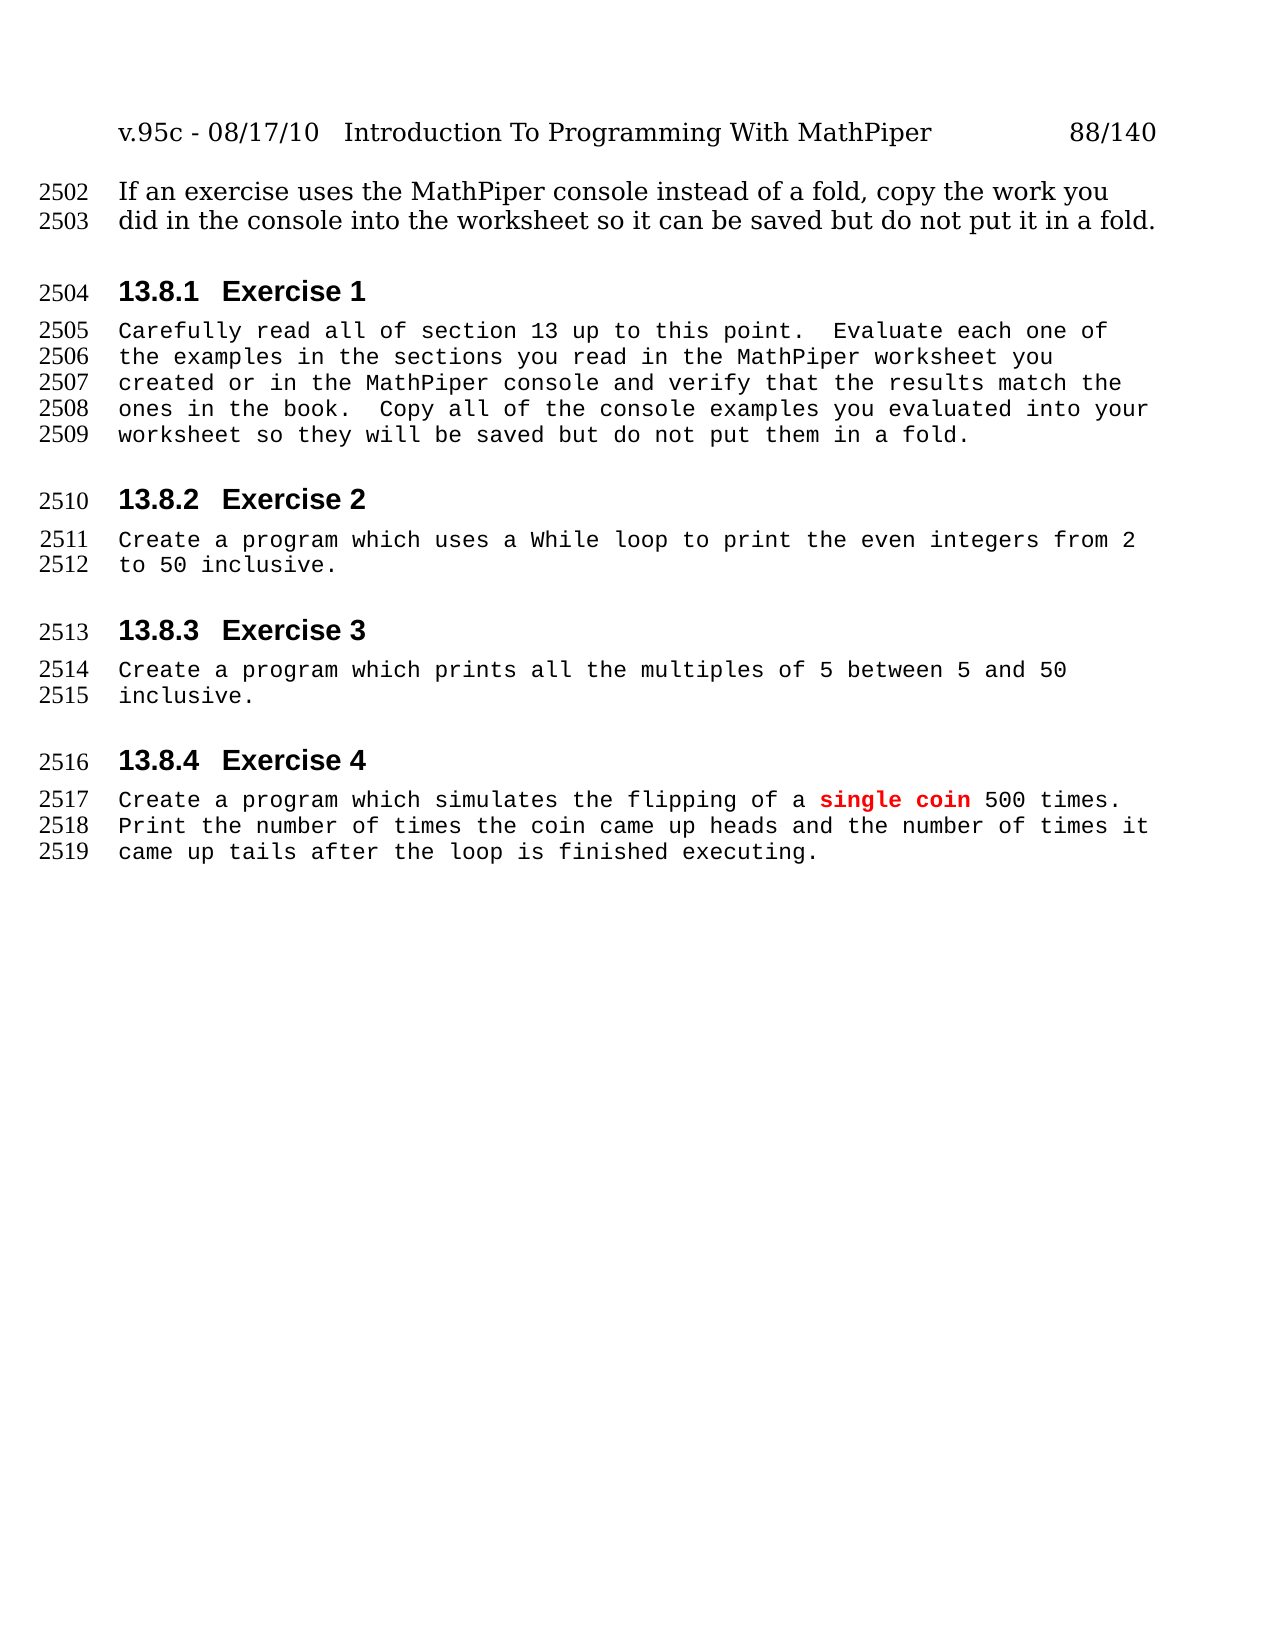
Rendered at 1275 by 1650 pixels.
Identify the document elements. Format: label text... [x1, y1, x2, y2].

text Create a program which uses a While loop to print the even integers from 2 to 50 inclusive. [118, 528, 1157, 580]
text Carefully read all of section 13 up to this point. Evaluate each one of the examples in the sections you read in the MathPiper worksheet you created or in the MathPiper console and verify that the results match the ones in the book. Copy all of the console examples you evaluated into your worksheet so they will be saved but do not put them in a fold. [118, 320, 1157, 449]
text If an exercise uses the MathPiper console instead of a fold, copy the work you did in the console into the worksheet so it can be saved but do not put it in a fold. [118, 177, 1157, 235]
subtitle Exercise 1 [118, 274, 1157, 308]
text Create a program which prints all the multiples of 5 between 5 and 50 inclusive. [118, 658, 1157, 710]
subtitle Exercise 4 [118, 743, 1157, 777]
subtitle Exercise 2 [118, 482, 1157, 516]
subtitle Exercise 3 [118, 613, 1157, 646]
text Create a program which simulates the flipping of a single coin 500 times. Print the number of times the coin came up heads and the number of times it came up tails after the loop is finished executing. [118, 789, 1157, 867]
